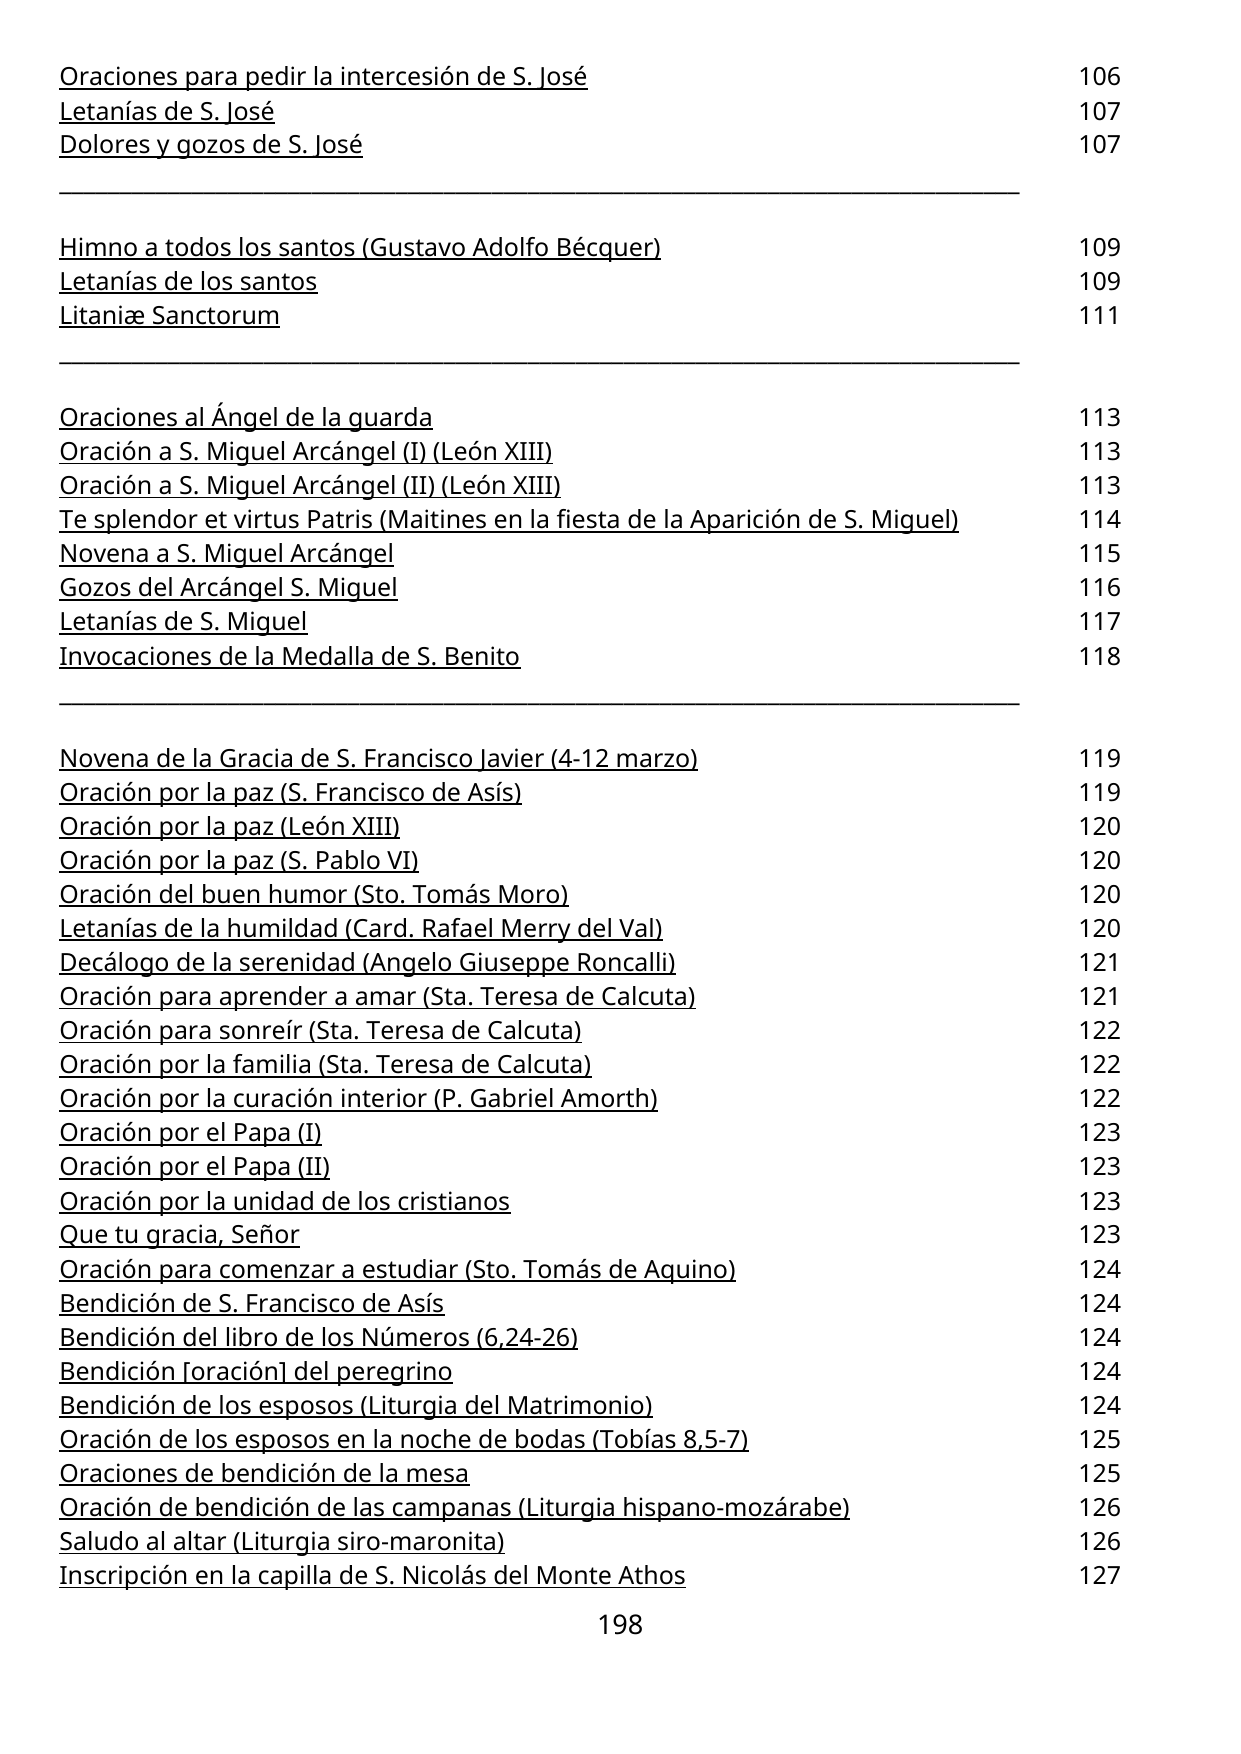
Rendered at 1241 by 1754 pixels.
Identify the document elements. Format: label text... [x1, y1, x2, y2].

subtitle Oración para sonreír (Sta. Teresa de Calcuta) 122 [59, 1013, 1181, 1047]
subtitle Saludo al altar (Liturgia siro-maronita) 126 [59, 1524, 1181, 1558]
subtitle ________________________________________________________________________________ [59, 161, 1181, 198]
subtitle Letanías de S. José 107 [59, 93, 1181, 127]
subtitle Novena a S. Miguel Arcángel 115 [59, 536, 1181, 570]
subtitle Oración para aprender a amar (Sta. Teresa de Calcuta) 121 [59, 979, 1181, 1013]
subtitle Letanías de los santos 109 [59, 263, 1181, 297]
subtitle Oración por el Papa (I) 123 [59, 1115, 1181, 1149]
subtitle Oración de bendición de las campanas (Liturgia hispano-mozárabe) 126 [59, 1490, 1181, 1524]
subtitle Oración por la paz (S. Francisco de Asís) 119 [59, 774, 1181, 808]
subtitle Litaniæ Sanctorum 111 [59, 297, 1181, 332]
subtitle Inscripción en la capilla de S. Nicolás del Monte Athos 127 [59, 1558, 1181, 1592]
subtitle Oración para comenzar a estudiar (Sto. Tomás de Aquino) 124 [59, 1251, 1181, 1285]
subtitle Bendición de S. Francisco de Asís 124 [59, 1285, 1181, 1319]
subtitle Oraciones al Ángel de la guarda 113 [59, 400, 1181, 434]
subtitle Bendición del libro de los Números (6,24-26) 124 [59, 1319, 1181, 1353]
subtitle Invocaciones de la Medalla de S. Benito 118 [59, 638, 1181, 672]
subtitle ________________________________________________________________________________ [59, 332, 1181, 368]
subtitle Himno a todos los santos (Gustavo Adolfo Bécquer) 109 [59, 229, 1181, 263]
subtitle Dolores y gozos de S. José 107 [59, 127, 1181, 161]
subtitle Oración por el Papa (II) 123 [59, 1149, 1181, 1183]
subtitle Oración por la paz (León XIII) 120 [59, 808, 1181, 842]
subtitle Oración por la unidad de los cristianos 123 [59, 1183, 1181, 1217]
subtitle Oración por la curación interior (P. Gabriel Amorth) 122 [59, 1081, 1181, 1115]
subtitle Decálogo de la serenidad (Angelo Giuseppe Roncalli) 121 [59, 945, 1181, 979]
subtitle Letanías de S. Miguel 117 [59, 604, 1181, 638]
subtitle Oración por la paz (S. Pablo VI) 120 [59, 842, 1181, 877]
subtitle Oraciones de bendición de la mesa 125 [59, 1456, 1181, 1490]
subtitle Letanías de la humildad (Card. Rafael Merry del Val) 120 [59, 911, 1181, 945]
subtitle Bendición [oración] del peregrino 124 [59, 1353, 1181, 1387]
subtitle Oración por la familia (Sta. Teresa de Calcuta) 122 [59, 1047, 1181, 1081]
subtitle ________________________________________________________________________________ [59, 672, 1181, 709]
subtitle Bendición de los esposos (Liturgia del Matrimonio) 124 [59, 1387, 1181, 1422]
subtitle Oración a S. Miguel Arcángel (I) (León XIII) 113 [59, 434, 1181, 468]
subtitle Oración de los esposos en la noche de bodas (Tobías 8,5-7) 125 [59, 1422, 1181, 1456]
subtitle Que tu gracia, Señor 123 [59, 1217, 1181, 1251]
subtitle Gozos del Arcángel S. Miguel 116 [59, 570, 1181, 604]
subtitle Te splendor et virtus Patris (Maitines en la fiesta de la Aparición de S. Miguel) 114 [59, 502, 1181, 536]
subtitle Novena de la Gracia de S. Francisco Javier (4-12 marzo) 119 [59, 740, 1181, 774]
subtitle Oración del buen humor (Sto. Tomás Moro) 120 [59, 877, 1181, 911]
subtitle Oración a S. Miguel Arcángel (II) (León XIII) 113 [59, 468, 1181, 502]
subtitle Oraciones para pedir la intercesión de S. José 106 [59, 59, 1181, 93]
